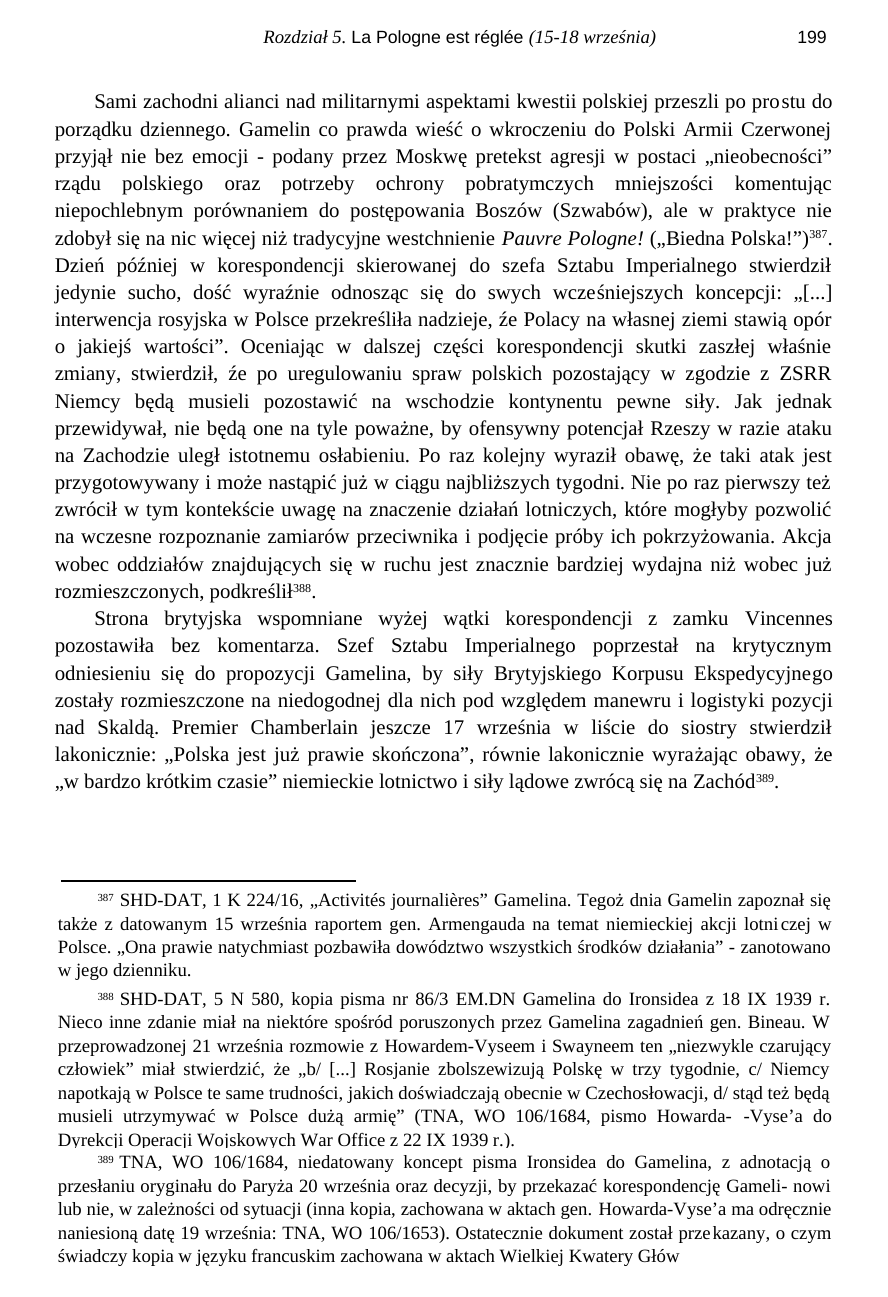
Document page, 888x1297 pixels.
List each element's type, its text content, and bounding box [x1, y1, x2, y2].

text 389 TNA, WO 106/1684, niedatowany koncept pisma Ironsidea do Gamelina, z adnotacją o przesłaniu oryginału do Paryża 20 września oraz decyzji, by przekazać korespondencję Gameli- nowi lub nie, w zależności od sytuacji (inna kopia, zachowana w aktach gen. Howarda-Vyse’a ma odręcznie naniesioną datę 19 września: TNA, WO 106/1653). Ostatecznie dokument został prze­kazany, o czym świadczy kopia w języku francuskim zachowana w aktach Wielkiej Kwatery Głów­ [58, 1151, 832, 1267]
text Strona brytyjska wspomniane wyżej wątki korespondencji z zamku Vincennes pozostawiła bez komentarza. Szef Sztabu Imperialnego poprzestał na krytycznym odniesieniu się do propozycji Gamelina, by siły Brytyjskiego Korpusu Ekspedycyjne­go zostały rozmieszczone na niedogodnej dla nich pod względem manewru i logisty­ki pozycji nad Skaldą. Premier Chamberlain jeszcze 17 września w liście do siostry stwierdził lakonicznie: „Polska jest już prawie skończona”, równie lakonicznie wyra­żając obawy, że „w bardzo krótkim czasie” niemieckie lotnictwo i siły lądowe zwrócą się na Zachód389. [54, 606, 833, 793]
text 387 SHD-DAT, 1 K 224/16, „Activités journalières” Gamelina. Tegoż dnia Gamelin zapoznał się także z datowanym 15 września raportem gen. Armengauda na temat niemieckiej akcji lotni­czej w Polsce. „Ona prawie natychmiast pozbawiła dowództwo wszystkich środków działania” - zanotowano w jego dzienniku. [58, 889, 832, 981]
text 388 SHD-DAT, 5 N 580, kopia pisma nr 86/3 EM.DN Gamelina do Ironsidea z 18 IX 1939 r. Nieco inne zdanie miał na niektóre spośród poruszonych przez Gamelina zagadnień gen. Bineau. W przeprowadzonej 21 września rozmowie z Howardem-Vyseem i Swayneem ten „niezwykle czarujący człowiek” miał stwierdzić, że „b/ [...] Rosjanie zbolszewizują Polskę w trzy tygodnie, c/ Niemcy napotkają w Polsce te same trudności, jakich doświadczają obecnie w Czechosłowacji, d/ stąd też będą musieli utrzymywać w Polsce dużą armię” (TNA, WO 106/1684, pismo Howarda- -Vyse’a do Dyrekcji Operacji Wojskowych War Office z 22 IX 1939 r.). [58, 988, 832, 1147]
text 199 [797, 27, 831, 47]
text Rozdział 5. La Pologne est réglée (15-18 września) [263, 26, 658, 47]
text Sami zachodni alianci nad militarnymi aspektami kwestii polskiej przeszli po pro­stu do porządku dziennego. Gamelin co prawda wieść o wkroczeniu do Polski Armii Czerwonej przyjął nie bez emocji - podany przez Moskwę pretekst agresji w postaci „nieobecności” rządu polskiego oraz potrzeby ochrony pobratymczych mniejszości komentując niepochlebnym porównaniem do postępowania Boszów (Szwabów), ale w praktyce nie zdobył się na nic więcej niż tradycyjne westchnienie Pauvre Pologne! („Biedna Polska!”)387. Dzień później w korespondencji skierowanej do szefa Sztabu Imperialnego stwierdził jedynie sucho, dość wyraźnie odnosząc się do swych wcze­śniejszych koncepcji: „[...] interwencja rosyjska w Polsce przekreśliła nadzieje, źe Polacy na własnej ziemi stawią opór o jakiejś wartości”. Oceniając w dalszej części korespondencji skutki zaszłej właśnie zmiany, stwierdził, źe po uregulowaniu spraw polskich pozostający w zgodzie z ZSRR Niemcy będą musieli pozostawić na wscho­dzie kontynentu pewne siły. Jak jednak przewidywał, nie będą one na tyle poważne, by ofensywny potencjał Rzeszy w razie ataku na Zachodzie uległ istotnemu osłabie­niu. Po raz kolejny wyraził obawę, że taki atak jest przygotowywany i może nastąpić już w ciągu najbliższych tygodni. Nie po raz pierwszy też zwrócił w tym kontekście uwagę na znaczenie działań lotniczych, które mogłyby pozwolić na wczesne roz­poznanie zamiarów przeciwnika i podjęcie próby ich pokrzyżowania. Akcja wobec oddziałów znajdujących się w ruchu jest znacznie bardziej wydajna niż wobec już rozmieszczonych, podkreślił388. [54, 89, 833, 603]
